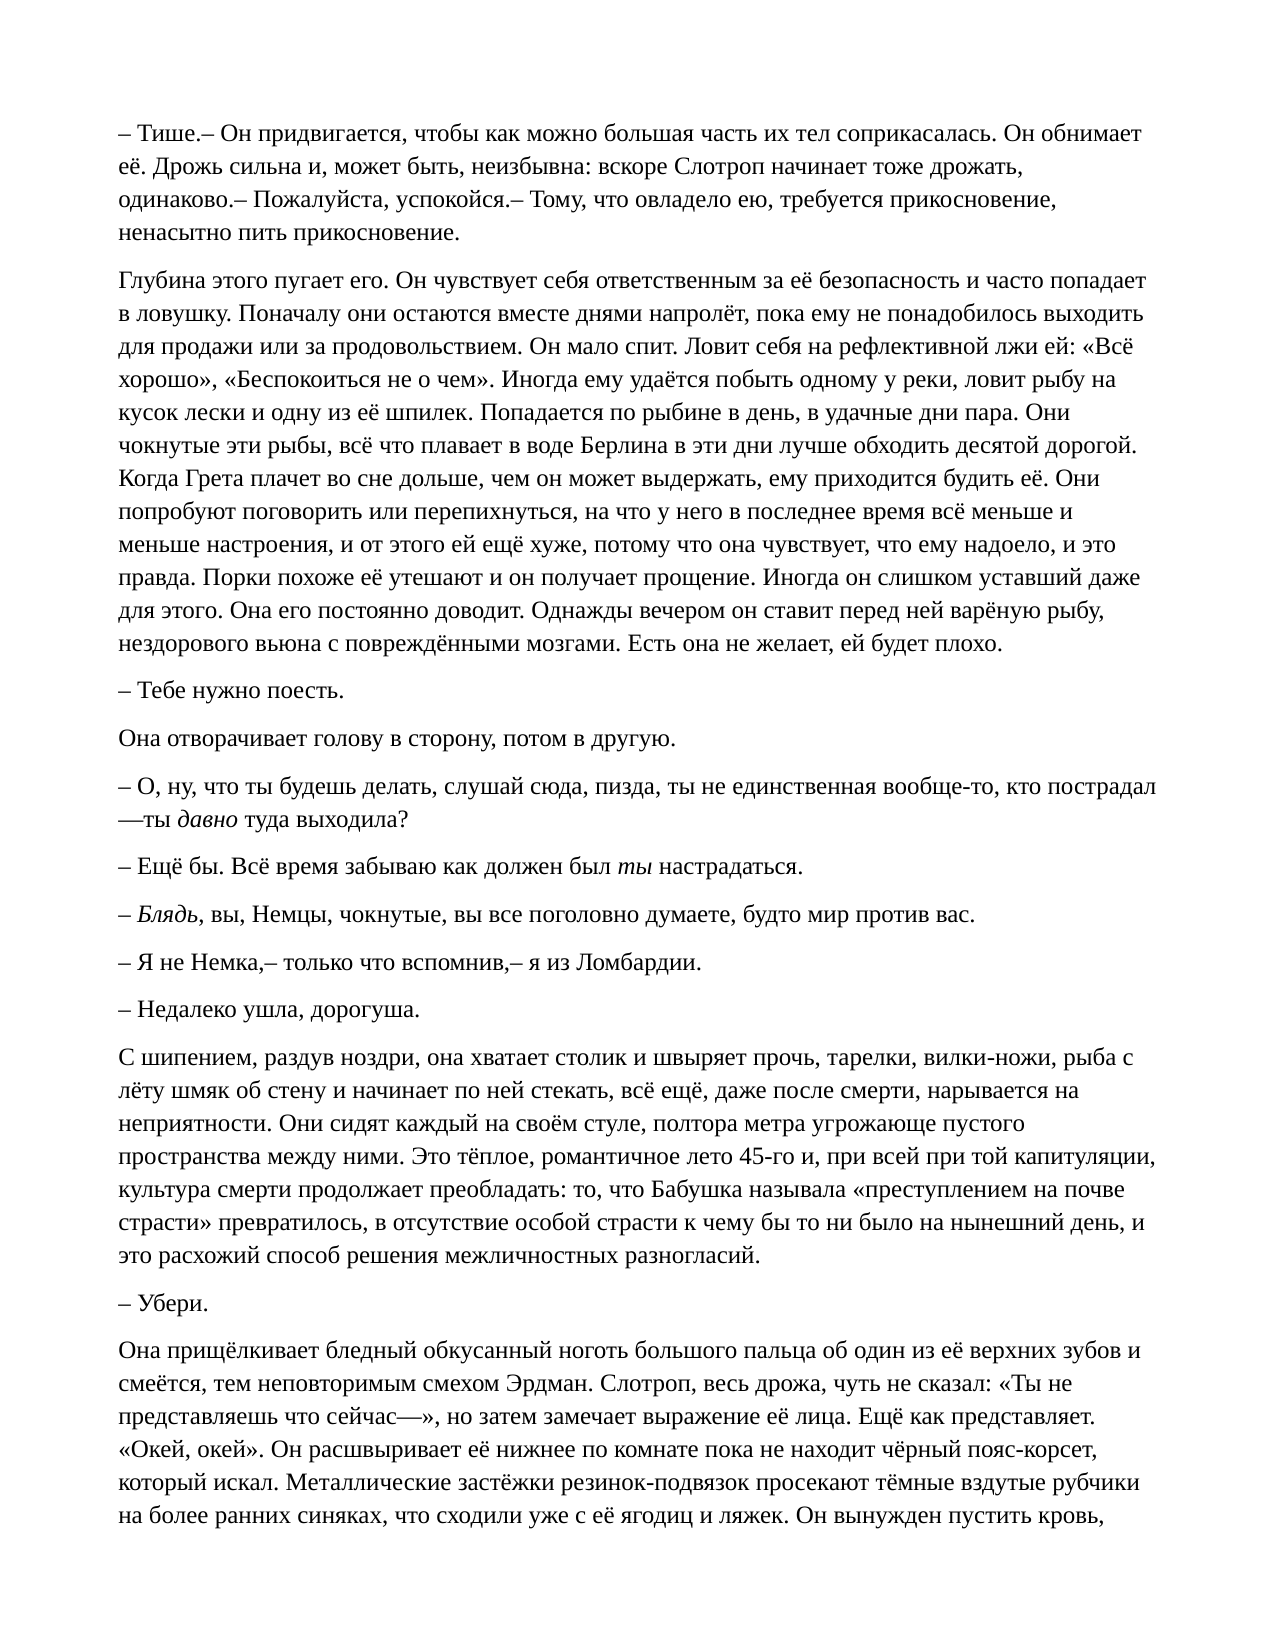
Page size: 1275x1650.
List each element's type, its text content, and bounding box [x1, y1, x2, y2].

text – Ещё бы. Всё время забываю как должен был ты настрадаться. [118, 851, 1157, 880]
text – Тише.– Он придвигается, чтобы как можно большая часть их тел соприкасалась. Он обнимает её. Дрожь сильна и, может быть, неизбывна: вскоре Слотроп начинает тоже дрожать, одинаково.– Пожалуйста, успокойся.– Тому, что овладело ею, требуется прикосновение, ненасытно пить прикосновение. [118, 118, 1157, 246]
text – Блядь, вы, Немцы, чокнутые, вы все поголовно думаете, будто мир против вас. [118, 899, 1157, 928]
text – О, ну, что ты будешь делать, слушай сюда, пизда, ты не единственная вообще-то, кто пострадал—ты давно туда выходила? [118, 771, 1157, 833]
text – Убери. [118, 1288, 1157, 1316]
text С шипением, раздув ноздри, она хватает столик и швыряет прочь, тарелки, вилки-ножи, рыба с лёту шмяк об стену и начинает по ней стекать, всё ещё, даже после смерти, нарывается на неприятности. Они сидят каждый на своём стуле, полтора метра угрожающе пустого пространства между ними. Это тёплое, романтичное лето 45-го и, при всей при той капитуляции, культура смерти продолжает преобладать: то, что Бабушка называла «преступлением на почве страсти» превратилось, в отсутствие особой страсти к чему бы то ни было на нынешний день, и это расхожий способ решения межличностных разногласий. [118, 1042, 1157, 1269]
text – Тебе нужно поесть. [118, 676, 1157, 704]
text Глубина этого пугает его. Он чувствует себя ответственным за её безопасность и часто попадает в ловушку. Поначалу они остаются вместе днями напролёт, пока ему не понадобилось выходить для продажи или за продовольствием. Он мало спит. Ловит себя на рефлективной лжи ей: «Всё хорошо», «Беспокоиться не о чем». Иногда ему удаётся побыть одному у реки, ловит рыбу на кусок лески и одну из её шпилек. Попадается по рыбине в день, в удачные дни пара. Они чокнутые эти рыбы, всё что плавает в воде Берлина в эти дни лучше обходить десятой дорогой. Когда Грета плачет во сне дольше, чем он может выдержать, ему приходится будить её. Они попробуют поговорить или перепихнуться, на что у него в последнее время всё меньше и меньше настроения, и от этого ей ещё хуже, потому что она чувствует, что ему надоело, и это правда. Порки похоже её утешают и он получает прощение. Иногда он слишком уставший даже для этого. Она его постоянно доводит. Однажды вечером он ставит перед ней варёную рыбу, нездорового вьюна с повреждёнными мозгами. Есть она не желает, ей будет плохо. [118, 265, 1157, 657]
text – Недалеко ушла, дорогуша. [118, 994, 1157, 1023]
text – Я не Немка,– только что вспомнив,– я из Ломбардии. [118, 947, 1157, 975]
text Она отворачивает голову в сторону, потом в другую. [118, 723, 1157, 752]
text Она прищёлкивает бледный обкусанный ноготь большого пальца об один из её верхних зубов и смеётся, тем неповторимым смехом Эрдман. Слотроп, весь дрожа, чуть не сказал: «Ты не представляешь что сейчас—», но затем замечает выражение её лица. Ещё как представляет. «Окей, окей». Он расшвыривает её нижнее по комнате пока не находит чёрный пояс-корсет, который искал. Металлические застёжки резинок-подвязок просекают тёмные вздутые рубчики на более ранних синяках, что сходили уже с её ягодиц и ляжек. Он вынужден пустить кровь, [118, 1335, 1157, 1529]
